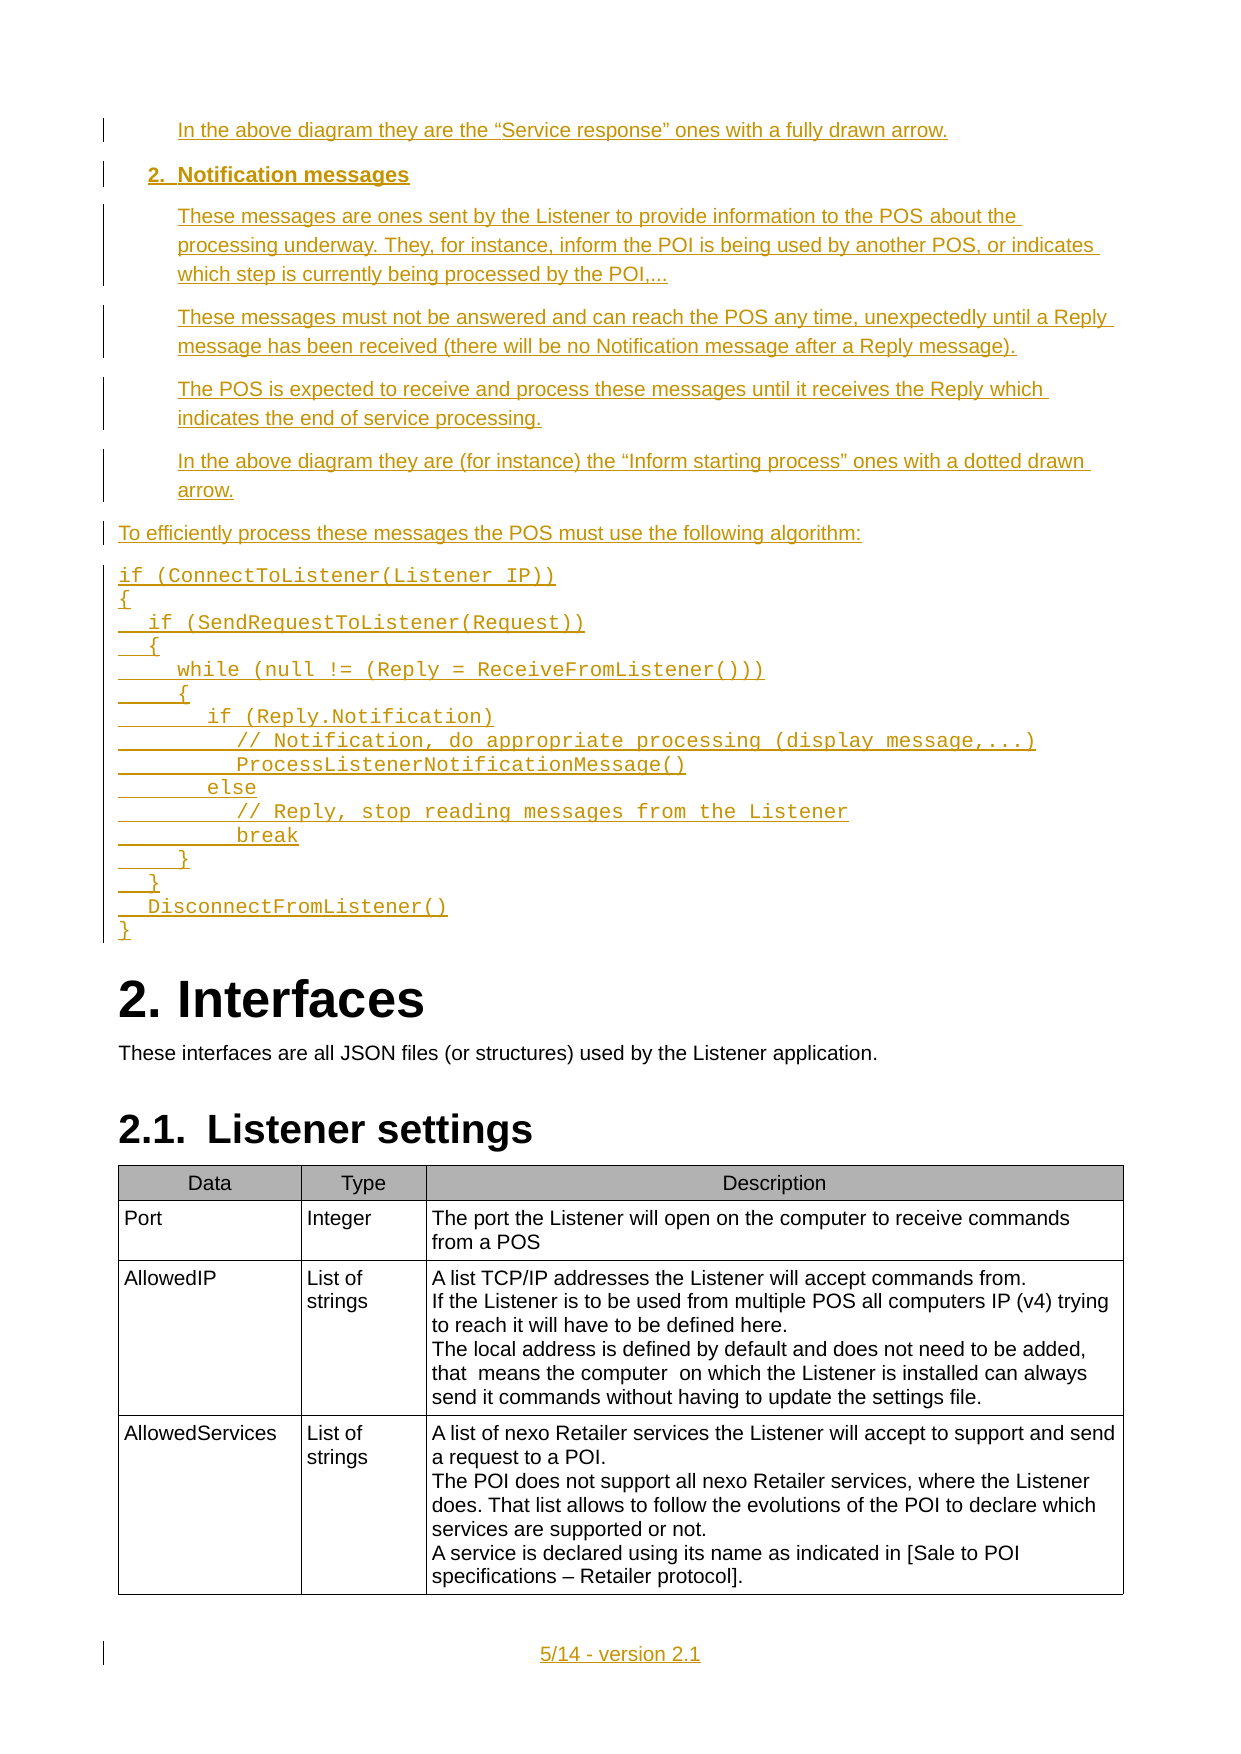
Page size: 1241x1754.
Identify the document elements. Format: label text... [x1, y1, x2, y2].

text if (ConnectToListener(Listener IP)) [118, 564, 1122, 588]
text break [118, 825, 1122, 848]
text if (Reply.Notification) [118, 706, 1122, 730]
text } [118, 919, 1122, 943]
list Notification messages [148, 161, 1093, 187]
text // Reply, stop reading messages from the Listener [118, 801, 1122, 825]
text // Notification, do appropriate processing (display message,...) [118, 730, 1122, 754]
table_cell List of strings [302, 1261, 426, 1415]
table_cell The port the Listener will open on the computer to receive commands from a POS [427, 1201, 1123, 1259]
table_cell AllowedIP [119, 1261, 301, 1415]
text { [118, 636, 1122, 659]
text To efficiently process these messages the POS must use the following algorithm: [118, 521, 1122, 545]
text else [118, 777, 1122, 801]
text while (null != (Reply = ReceiveFromListener())) [118, 659, 1122, 683]
text In the above diagram they are the “Service response” ones with a fully drawn arrow. [177, 118, 1122, 142]
table_cell AllowedServices [119, 1416, 301, 1594]
text } [118, 872, 1122, 896]
text These interfaces are all JSON files (or structures) used by the Listener application. [118, 1041, 1122, 1065]
subtitle Listener settings [118, 1105, 1122, 1152]
text if (SendRequestToListener(Request)) [118, 612, 1122, 636]
text DisconnectFromListener() [118, 896, 1122, 919]
table_cell List of strings [302, 1416, 426, 1594]
table_header Data [119, 1166, 301, 1200]
table_cell A list of nexo Retailer services the Listener will accept to support and send a request to a POI. The POI does not support all nexo Retailer services, where the Listener does. That list allows to follow the evolutions of the POI to declare which services are supported or not. A service is declared using its name as indicated in [Sale to POI specifications – Retailer protocol]. [427, 1416, 1123, 1594]
text } [118, 848, 1122, 872]
table_header Type [302, 1166, 426, 1200]
text { [118, 683, 1122, 706]
table_cell Integer [302, 1201, 426, 1259]
table_header Description [427, 1166, 1123, 1200]
table_cell Port [119, 1201, 301, 1259]
text The POS is expected to receive and process these messages until it receives the Reply which indicates the end of service processing. [177, 377, 1122, 430]
table_cell A list TCP/IP addresses the Listener will accept commands from. If the Listener is to be used from multiple POS all computers IP (v4) trying to reach it will have to be defined here. The local address is defined by default and does not need to be added, that means the computer on which the Listener is installed can always send it commands without having to update the settings file. [427, 1261, 1123, 1415]
subtitle Interfaces [118, 968, 1122, 1028]
text In the above diagram they are (for instance) the “Inform starting process” ones with a dotted drawn arrow. [177, 449, 1122, 502]
text { [118, 588, 1122, 612]
text ProcessListenerNotificationMessage() [118, 754, 1122, 777]
text These messages must not be answered and can reach the POS any time, unexpectedly until a Reply message has been received (there will be no Notification message after a Reply message). [177, 305, 1122, 358]
text These messages are ones sent by the Listener to provide information to the POS about the processing underway. They, for instance, inform the POI is being used by another POS, or indicates which step is currently being processed by the POI,... [177, 204, 1122, 286]
